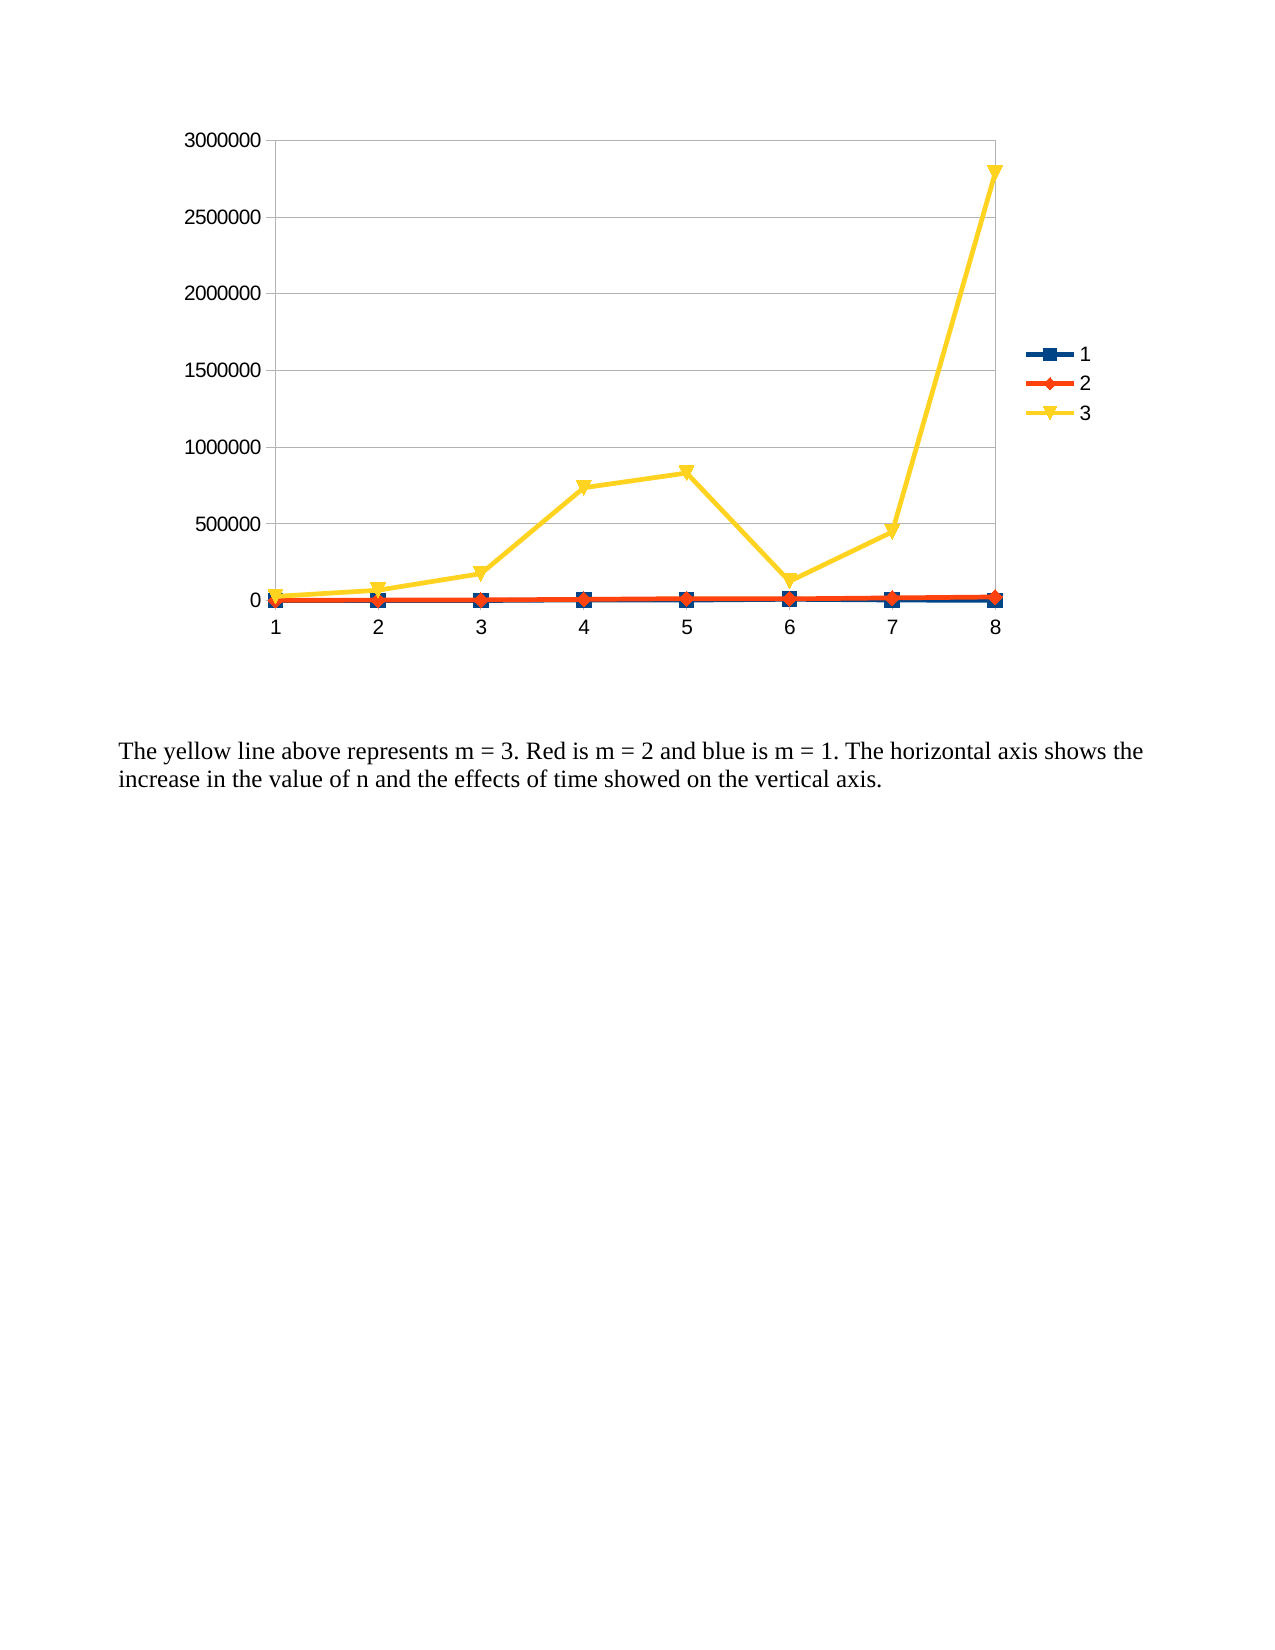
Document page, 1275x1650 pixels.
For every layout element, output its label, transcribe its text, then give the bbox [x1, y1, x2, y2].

text The yellow line above represents m = 3. Red is m = 2 and blue is m = 1. The horizontal axis shows the increase in the value of n and the effects of time showed on the vertical axis. [118, 736, 1157, 793]
